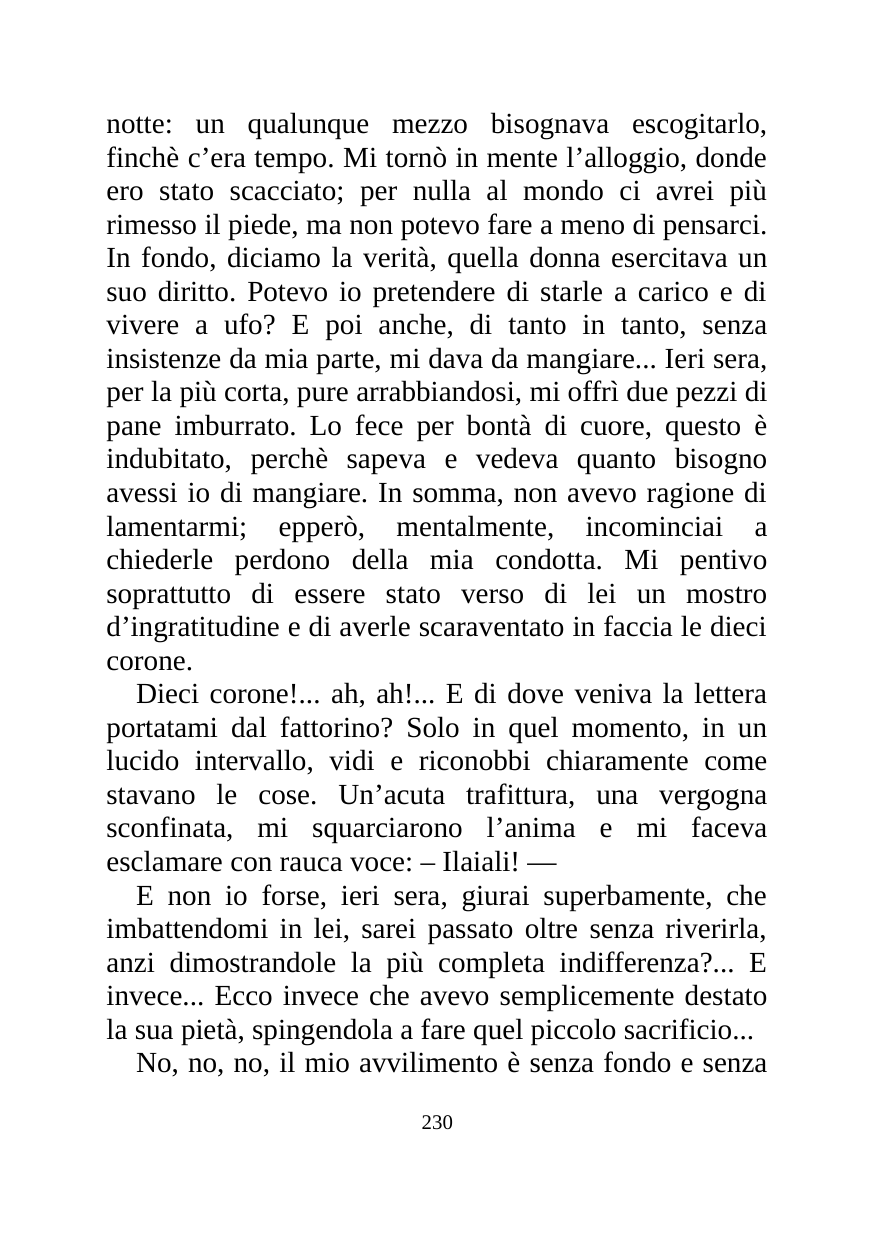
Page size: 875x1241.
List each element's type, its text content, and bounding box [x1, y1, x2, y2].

text No, no, no, il mio avvilimento è senza fondo e senza [106, 1045, 768, 1079]
text E non io forse, ieri sera, giurai superbamente, che imbattendomi in lei, sarei passato oltre senza riverirla, anzi dimostrandole la più completa indifferenza?... E invece... Ecco invece che avevo semplicemente destato la sua pietà, spingendola a fare quel piccolo sacrificio... [106, 878, 768, 1045]
text notte: un qualunque mezzo bisognava escogitarlo, finchè c’era tempo. Mi tornò in mente l’alloggio, donde ero stato scacciato; per nulla al mondo ci avrei più rimesso il piede, ma non potevo fare a meno di pensarci. In fondo, diciamo la verità, quella donna esercitava un suo diritto. Potevo io pretendere di starle a carico e di vivere a ufo? E poi anche, di tanto in tanto, senza insistenze da mia parte, mi dava da mangiare... Ieri sera, per la più corta, pure arrabbiandosi, mi offrì due pezzi di pane imburrato. Lo fece per bontà di cuore, questo è indubitato, perchè sapeva e vedeva quanto bisogno avessi io di mangiare. In somma, non avevo ragione di lamentarmi; epperò, mentalmente, incominciai a chiederle perdono della mia condotta. Mi pentivo soprattutto di essere stato verso di lei un mostro d’ingratitudine e di averle scaraventato in faccia le dieci corone. [106, 106, 768, 676]
text Dieci corone!... ah, ah!... E di dove veniva la lettera portatami dal fattorino? Solo in quel momento, in un lucido intervallo, vidi e riconobbi chiaramente come stavano le cose. Un’acuta trafittura, una vergogna sconfinata, mi squarciarono l’anima e mi faceva esclamare con rauca voce: – Ilaiali! — [106, 676, 768, 878]
